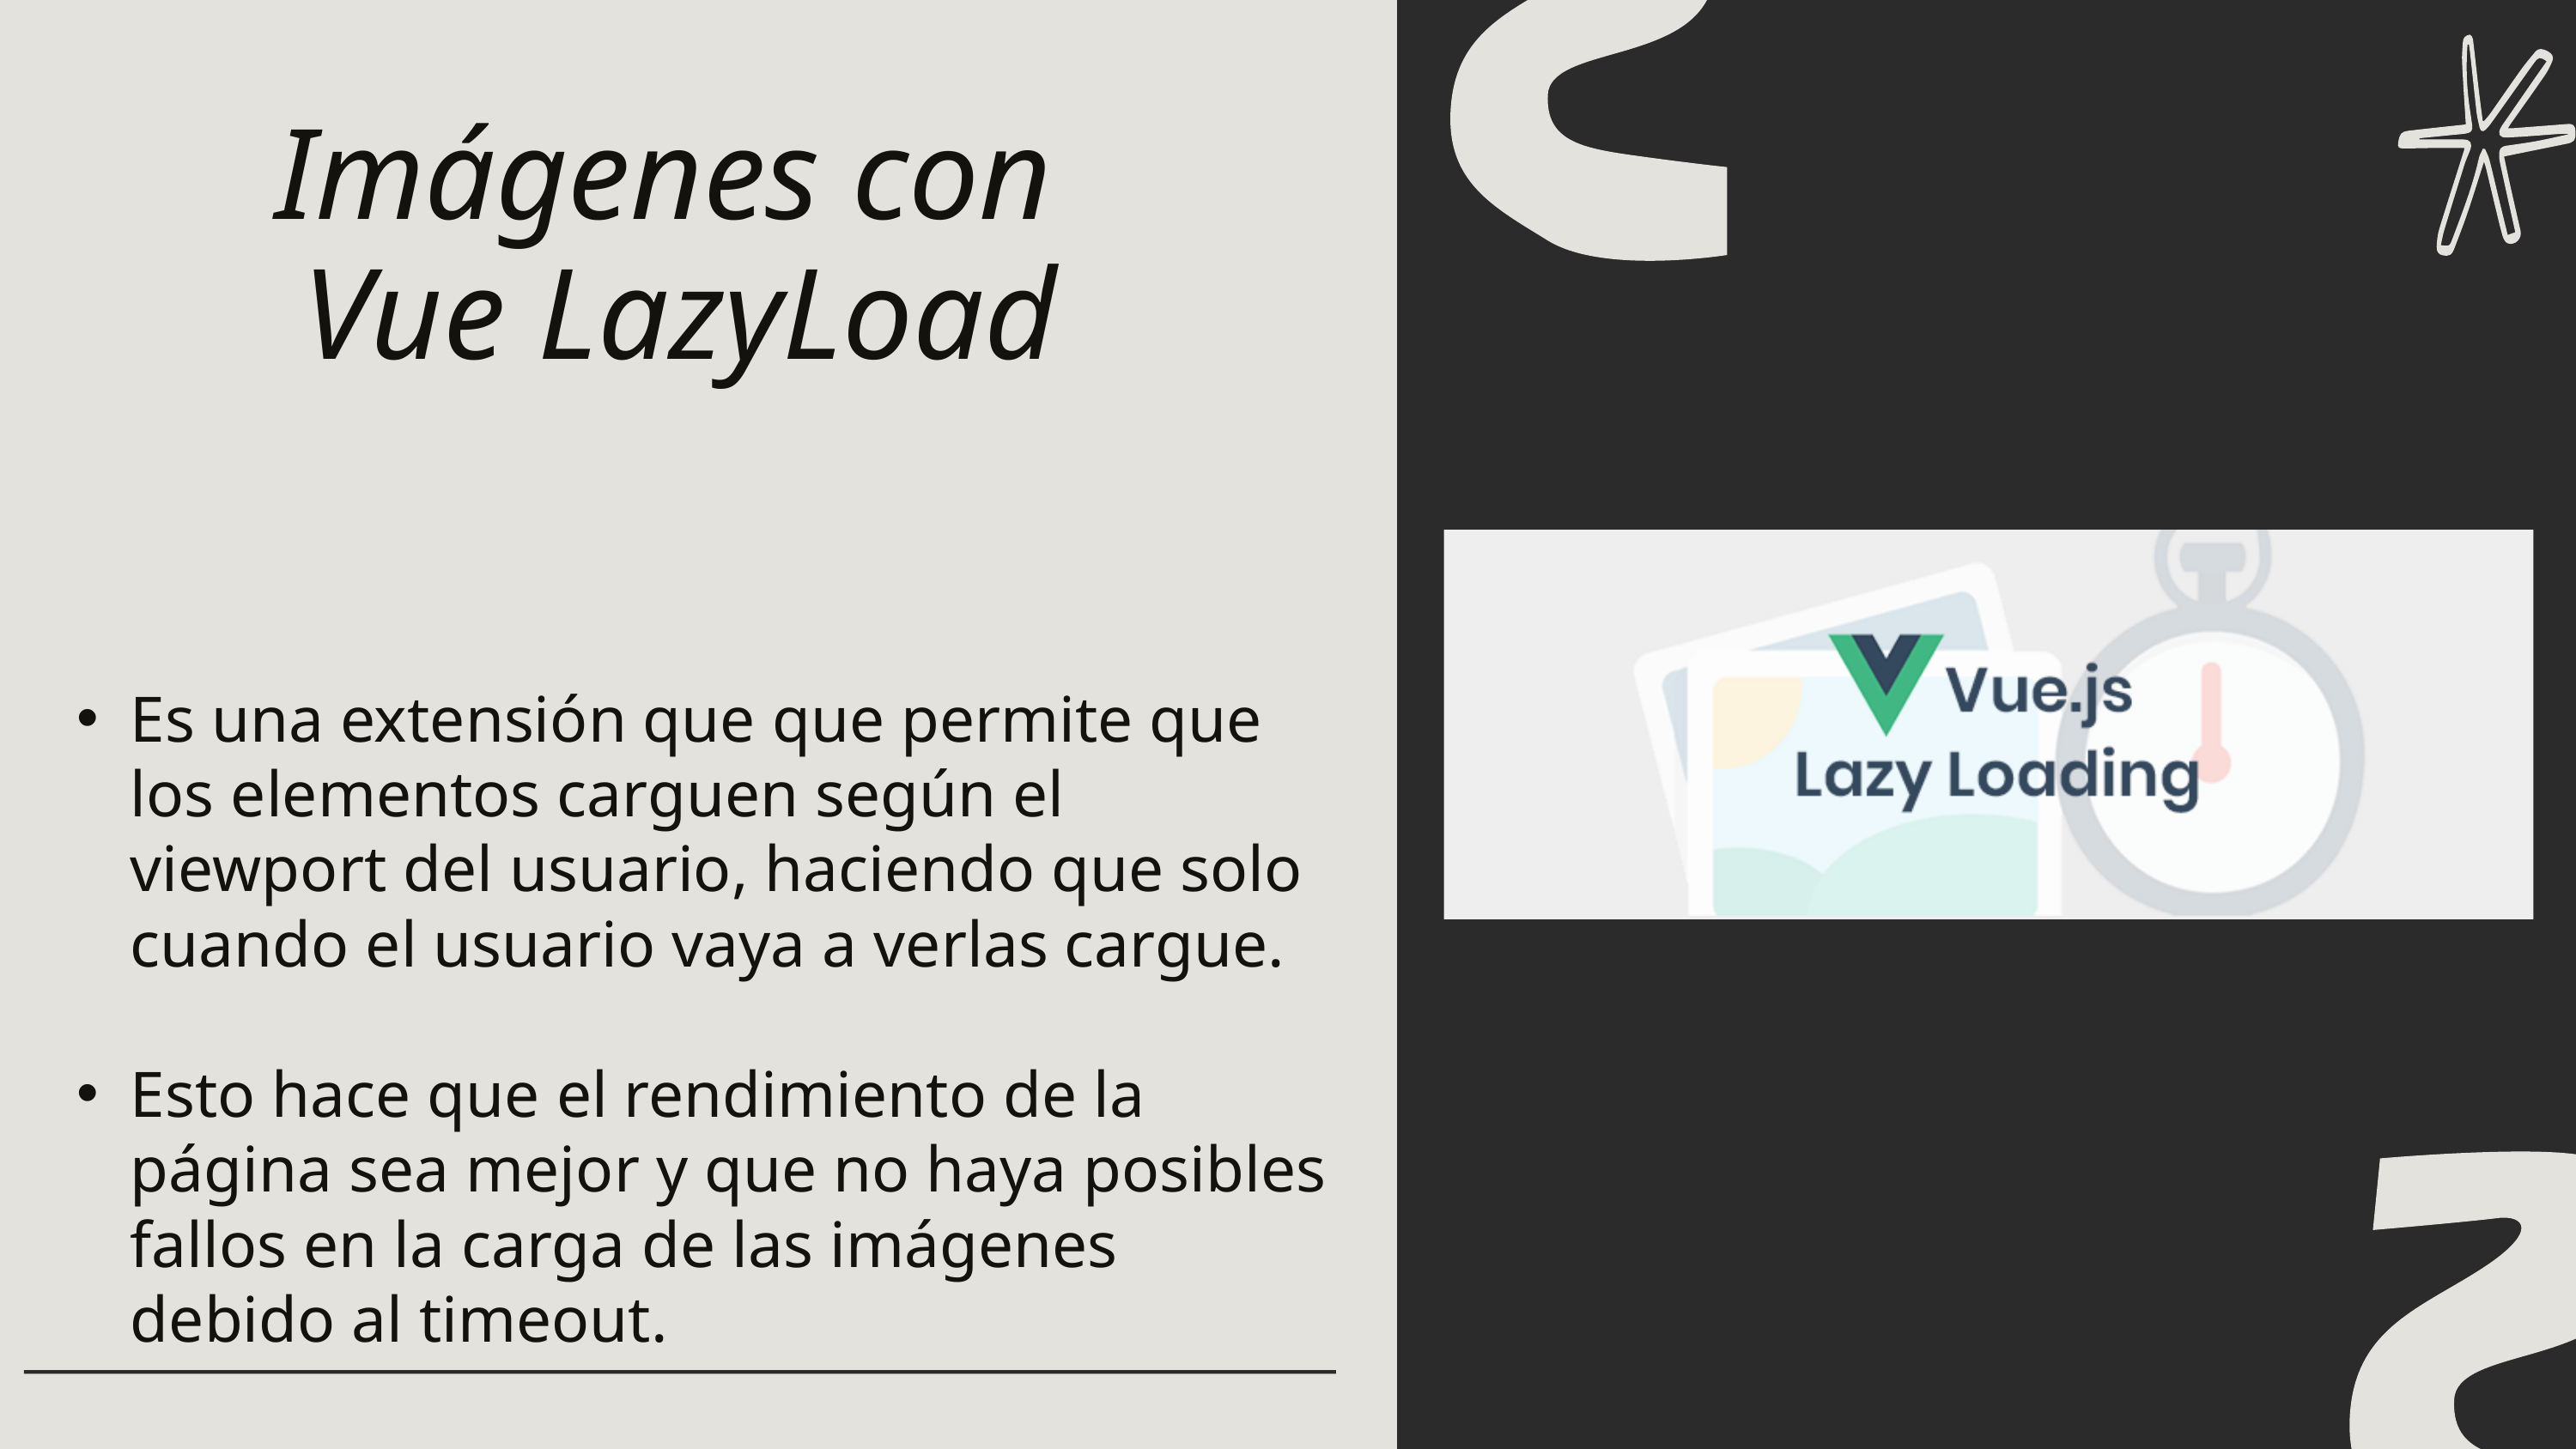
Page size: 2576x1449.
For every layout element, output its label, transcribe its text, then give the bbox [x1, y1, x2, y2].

text_box Imágenes con Vue LazyLoad [23, 103, 1336, 524]
text_box [1397, 0, 2576, 1449]
text_box Es una extensión que que permite que los elementos carguen según el viewport del usuario, haciendo que solo cuando el usuario vaya a verlas cargue. Esto hace que el rendimiento de la página sea mejor y que no haya posibles fallos en la carga de las imágenes debido al timeout. [23, 679, 1336, 1355]
